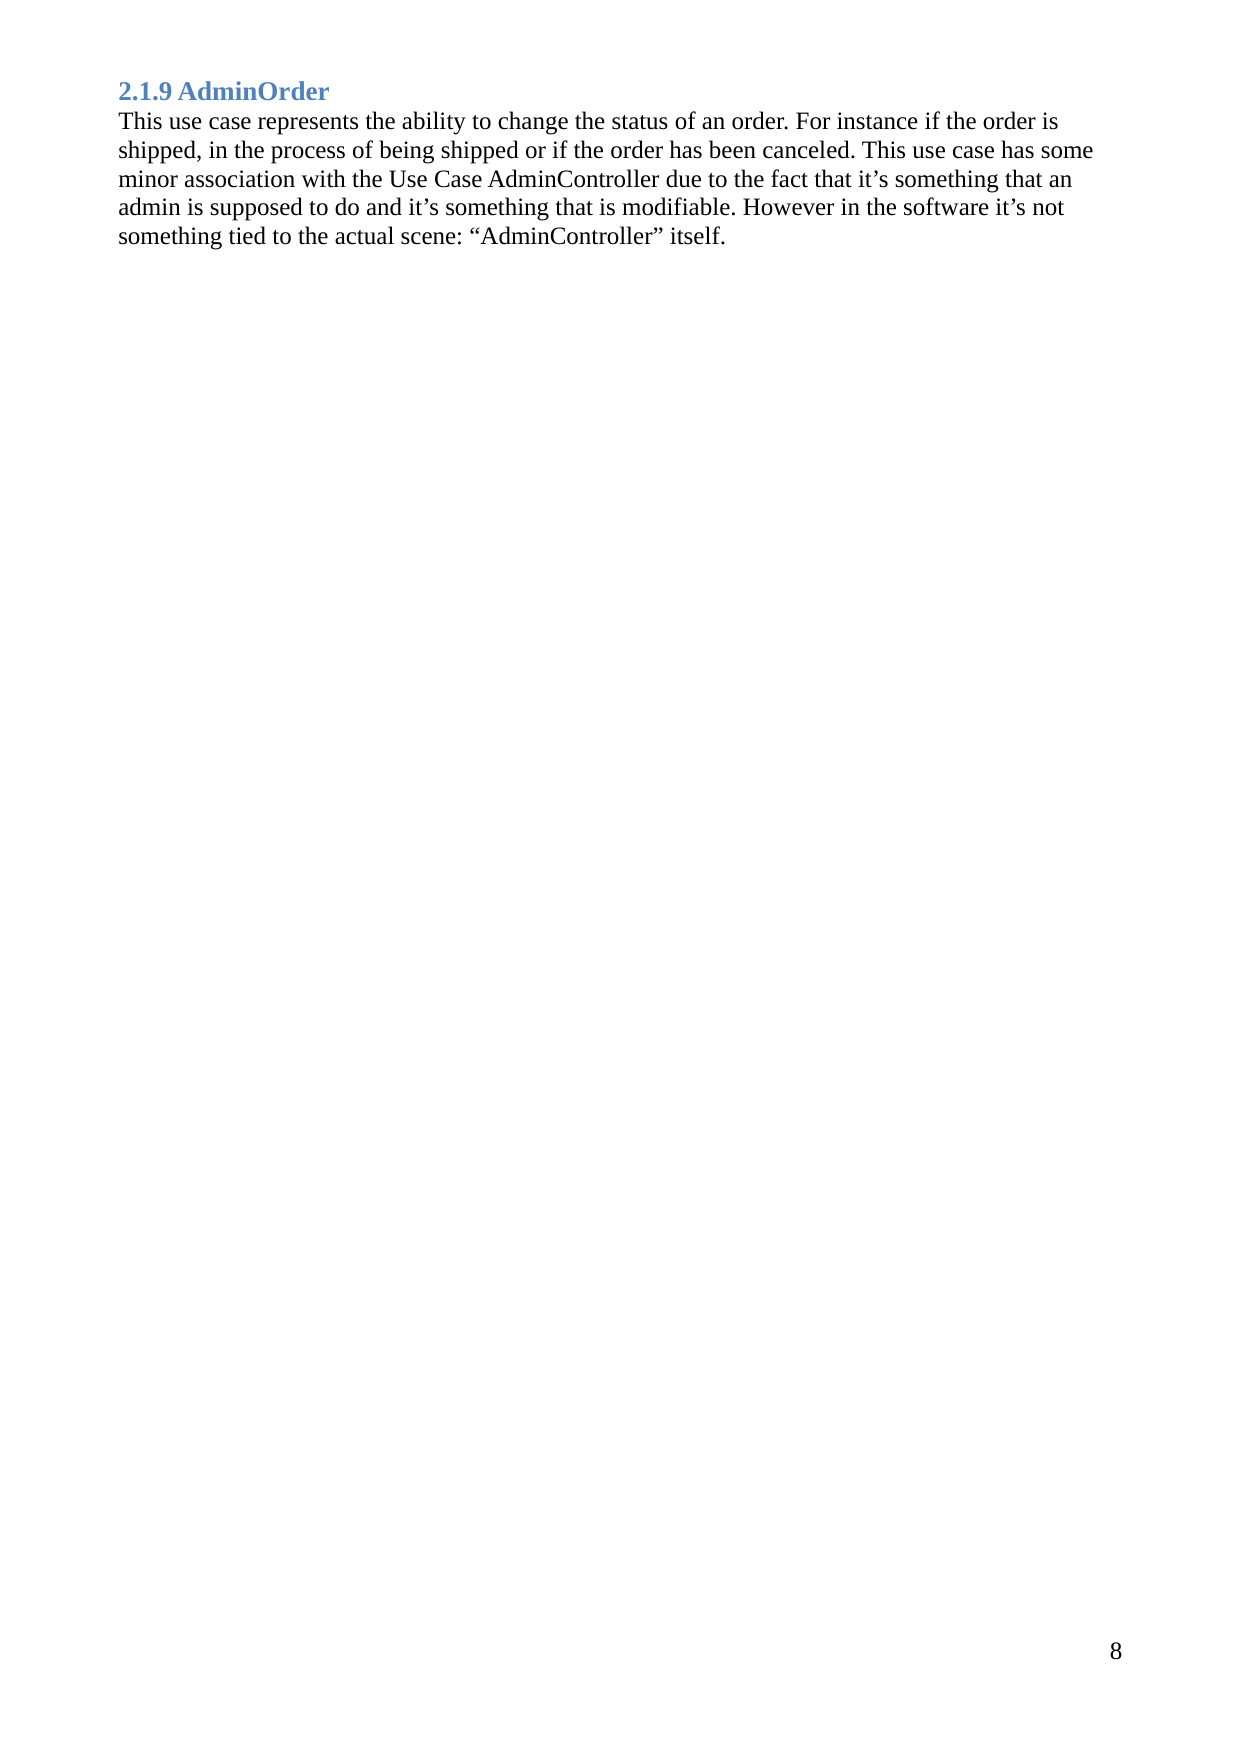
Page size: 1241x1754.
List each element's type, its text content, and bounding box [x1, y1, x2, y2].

text This use case represents the ability to change the status of an order. For instance if the order is shipped, in the process of being shipped or if the order has been canceled. This use case has some minor association with the Use Case AdminController due to the fact that it’s something that an admin is supposed to do and it’s something that is modifiable. However in the software it’s not something tied to the actual scene: “AdminController” itself. [118, 106, 1122, 250]
subtitle 2.1.9 AdminOrder [118, 75, 1122, 106]
